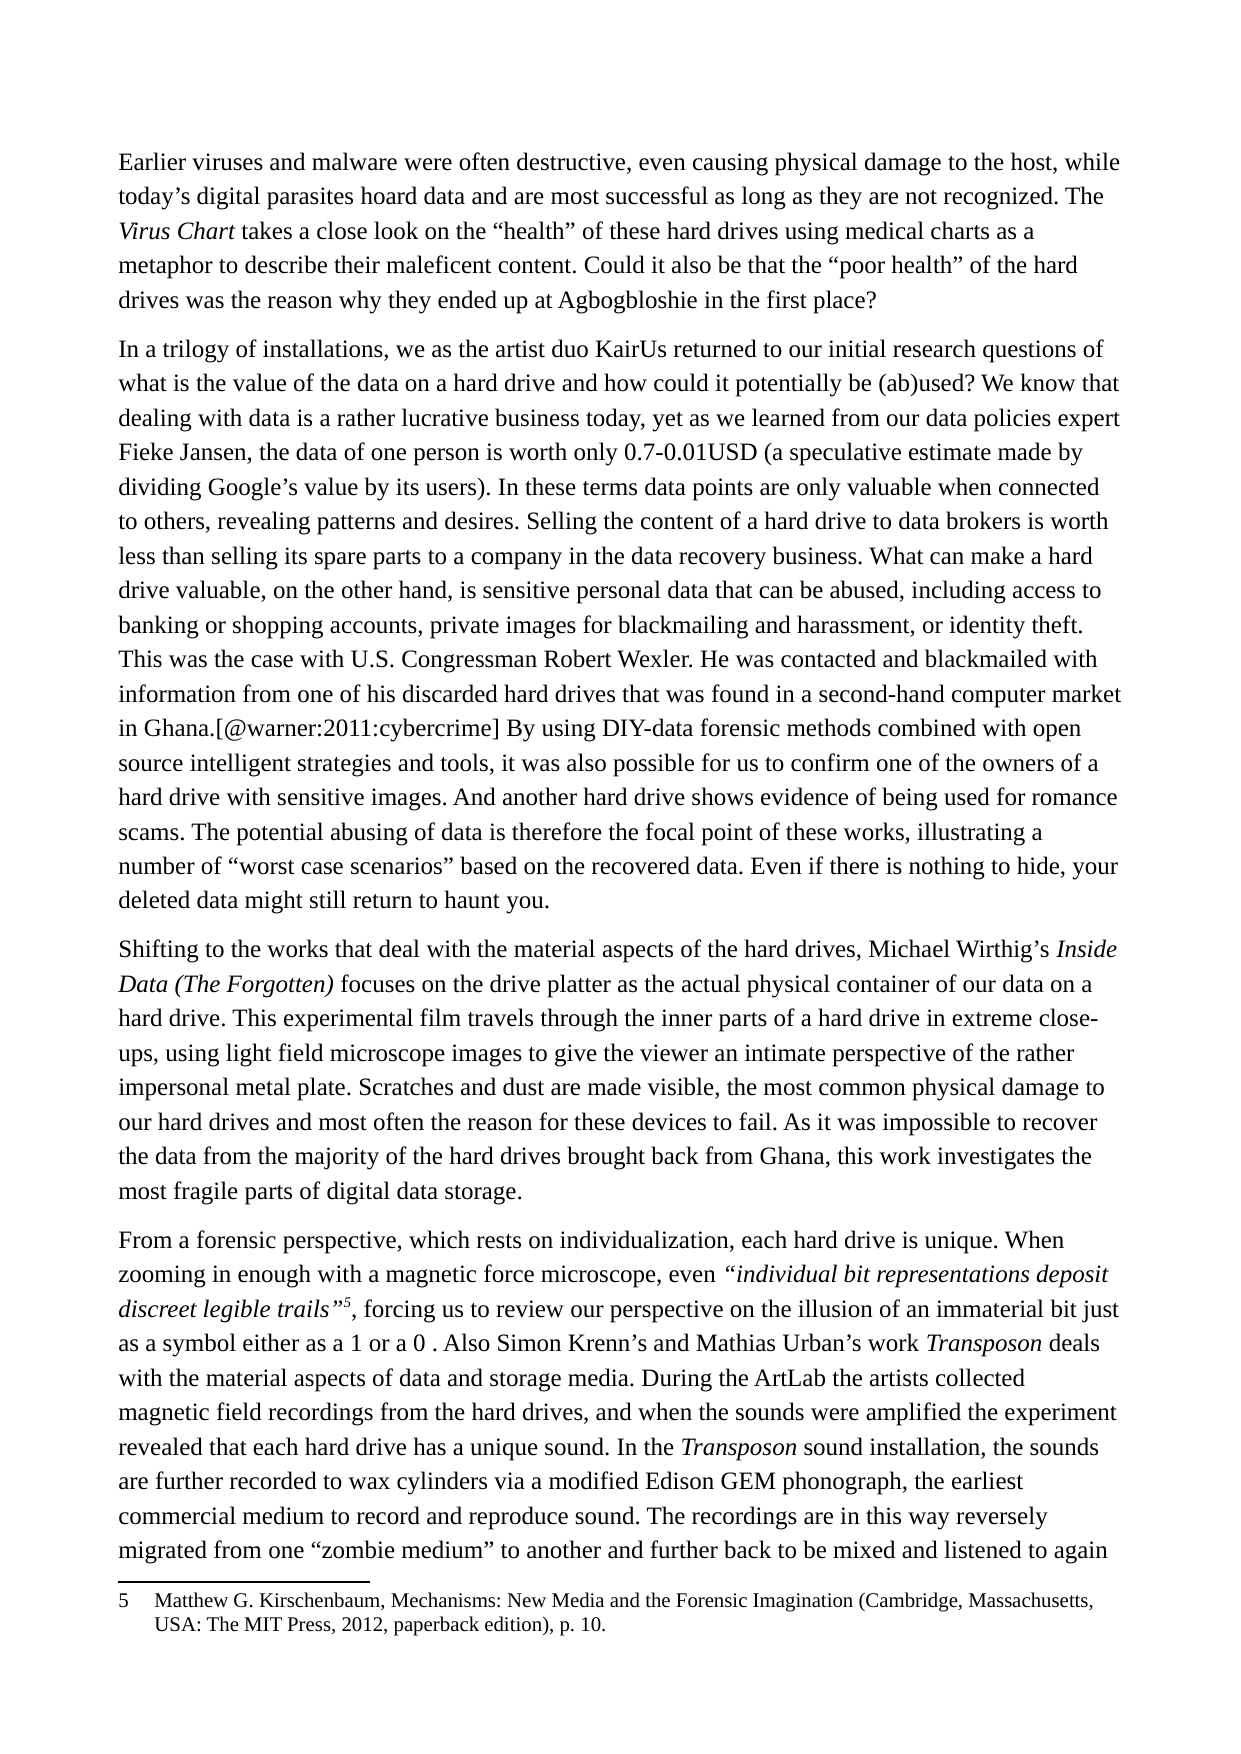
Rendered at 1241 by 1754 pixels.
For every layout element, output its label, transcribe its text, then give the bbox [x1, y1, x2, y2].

text In a trilogy of installations, we as the artist duo KairUs returned to our initial research questions of what is the value of the data on a hard drive and how could it potentially be (ab)used? We know that dealing with data is a rather lucrative business today, yet as we learned from our data policies expert Fieke Jansen, the data of one person is worth only 0.7-0.01USD (a speculative estimate made by dividing Google’s value by its users). In these terms data points are only valuable when connected to others, revealing patterns and desires. Selling the content of a hard drive to data brokers is worth less than selling its spare parts to a company in the data recovery business. What can make a hard drive valuable, on the other hand, is sensitive personal data that can be abused, including access to banking or shopping accounts, private images for blackmailing and harassment, or identity theft. This was the case with U.S. Congressman Robert Wexler. He was contacted and blackmailed with information from one of his discarded hard drives that was found in a second-hand computer market in Ghana.[@warner:2011:cybercrime] By using DIY-data forensic methods combined with open source intelligent strategies and tools, it was also possible for us to confirm one of the owners of a hard drive with sensitive images. And another hard drive shows evidence of being used for romance scams. The potential abusing of data is therefore the focal point of these works, illustrating a number of “worst case scenarios” based on the recovered data. Even if there is nothing to hide, your deleted data might still return to haunt you. [118, 334, 1122, 914]
text Earlier viruses and malware were often destructive, even causing physical damage to the host, while today’s digital parasites hoard data and are most successful as long as they are not recognized. The Virus Chart takes a close look on the “health” of these hard drives using medical charts as a metaphor to describe their maleficent content. Could it also be that the “poor health” of the hard drives was the reason why they ended up at Agbogbloshie in the first place? [118, 147, 1122, 313]
text From a forensic perspective, which rests on individualization, each hard drive is unique. When zooming in enough with a magnetic force microscope, even “individual bit representations deposit discreet legible trails”, forcing us to review our perspective on the illusion of an immaterial bit just as a symbol either as a 1 or a 0 . Also Simon Krenn’s and Mathias Urban’s work Transposon deals with the material aspects of data and storage media. During the ArtLab the artists collected magnetic field recordings from the hard drives, and when the sounds were amplified the experiment revealed that each hard drive has a unique sound. In the Transposon sound installation, the sounds are further recorded to wax cylinders via a modified Edison GEM phonograph, the earliest commercial medium to record and reproduce sound. The recordings are in this way reversely migrated from one “zombie medium” to another and further back to be mixed and listened to again [118, 1225, 1122, 1564]
text Matthew G. Kirschenbaum, Mechanisms: New Media and the Forensic Imagination (Cambridge, Massachusetts, USA: The MIT Press, 2012, paperback edition), p. 10. [118, 1588, 1122, 1636]
text Shifting to the works that deal with the material aspects of the hard drives, Michael Wirthig’s Inside Data (The Forgotten) focuses on the drive platter as the actual physical container of our data on a hard drive. This experimental film travels through the inner parts of a hard drive in extreme close-ups, using light field microscope images to give the viewer an intimate perspective of the rather impersonal metal plate. Scratches and dust are made visible, the most common physical damage to our hard drives and most often the reason for these devices to fail. As it was impossible to recover the data from the majority of the hard drives brought back from Ghana, this work investigates the most fragile parts of digital data storage. [118, 934, 1122, 1205]
